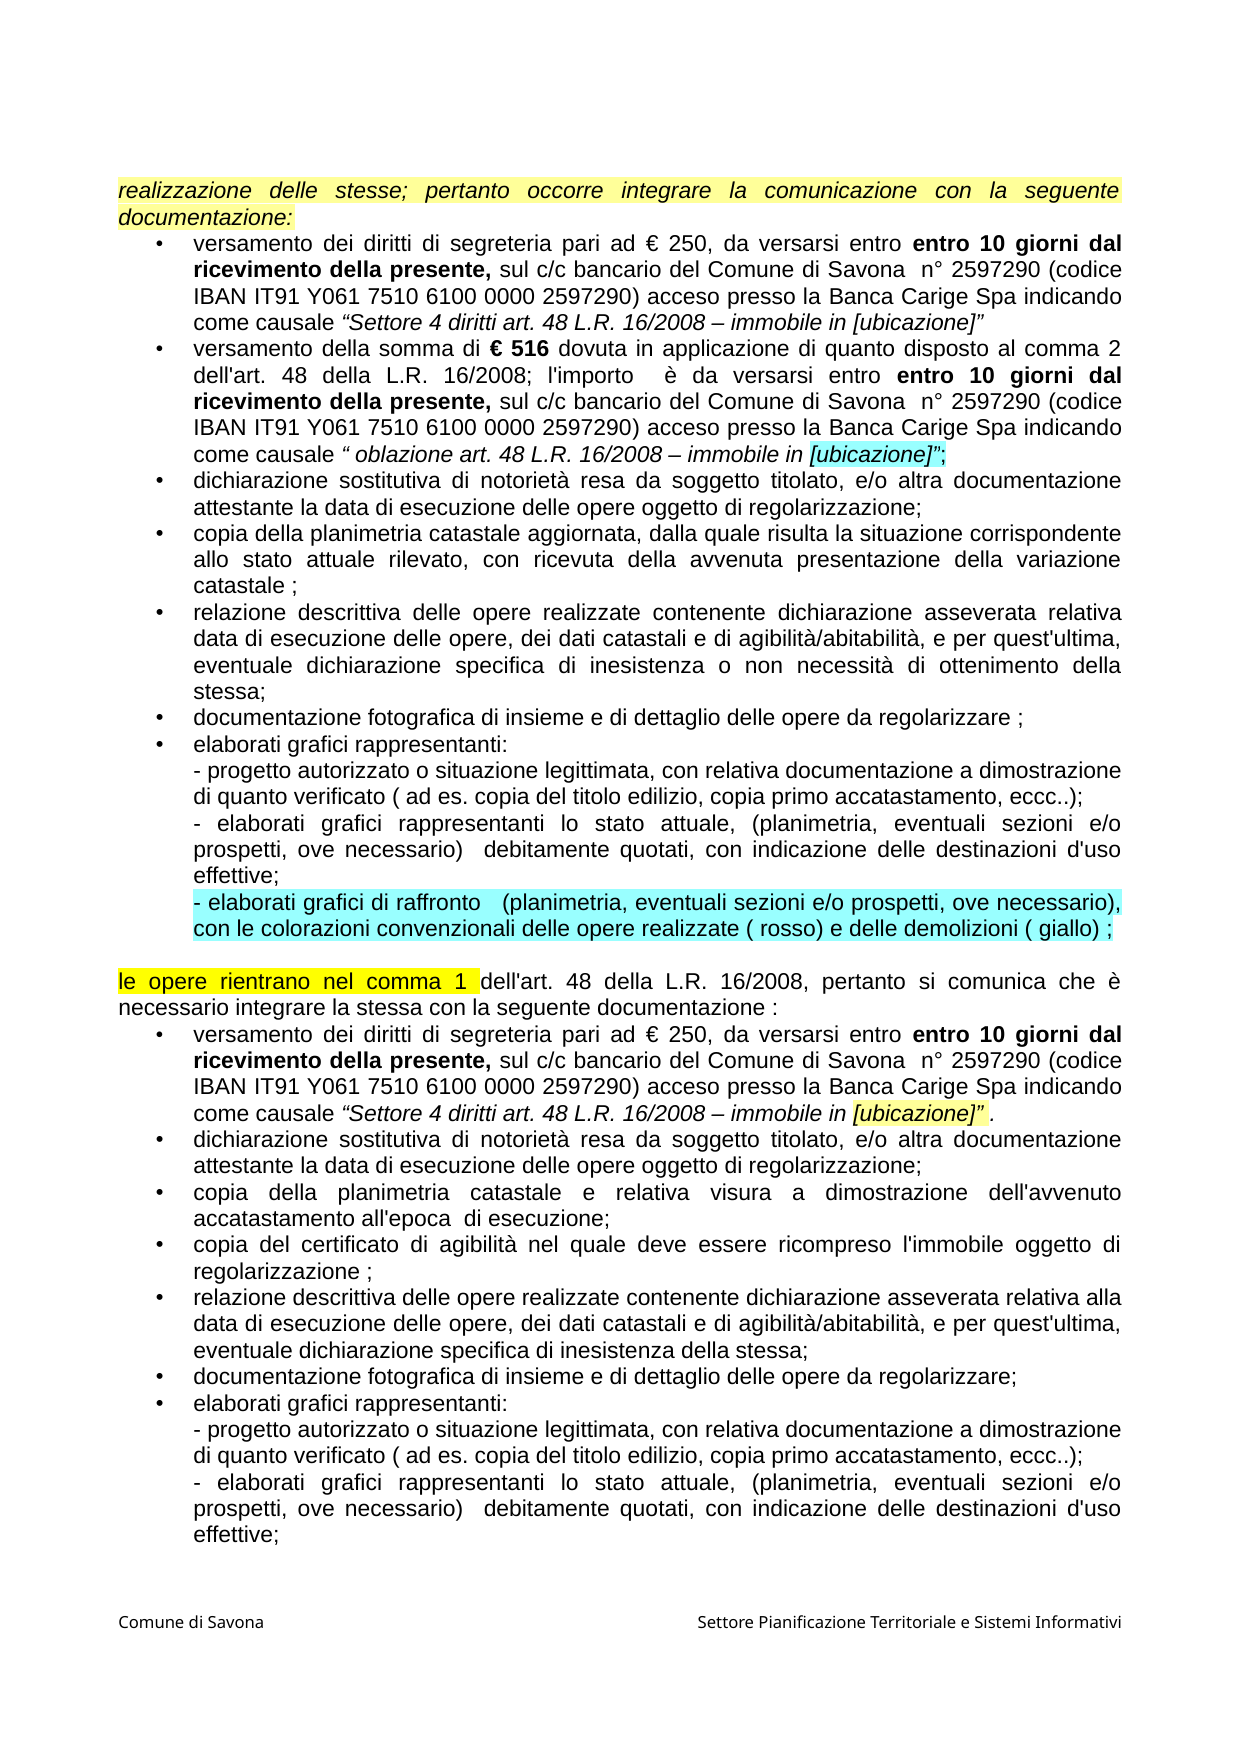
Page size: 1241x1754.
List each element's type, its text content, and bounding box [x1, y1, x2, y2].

list - progetto autorizzato o situazione legittimata, con relativa documentazione a dimostrazione di quanto verificato ( ad es. copia del titolo edilizio, copia primo accatastamento, eccc..); [156, 1416, 1122, 1468]
list dichiarazione sostitutiva di notorietà resa da soggetto titolato, e/o altra documentazione attestante la data di esecuzione delle opere oggetto di regolarizzazione; [156, 1126, 1122, 1179]
list copia della planimetria catastale aggiornata, dalla quale risulta la situazione corrispondente allo stato attuale rilevato, con ricevuta della avvenuta presentazione della variazione catastale ; [156, 520, 1122, 599]
list copia della planimetria catastale e relativa visura a dimostrazione dell'avvenuto accatastamento all'epoca di esecuzione; [156, 1179, 1122, 1231]
list dichiarazione sostitutiva di notorietà resa da soggetto titolato, e/o altra documentazione attestante la data di esecuzione delle opere oggetto di regolarizzazione; [156, 467, 1122, 520]
list relazione descrittiva delle opere realizzate contenente dichiarazione asseverata relativa data di esecuzione delle opere, dei dati catastali e di agibilità/abitabilità, e per quest'ultima, eventuale dichiarazione specifica di inesistenza o non necessità di ottenimento della stessa; [156, 599, 1122, 704]
list copia del certificato di agibilità nel quale deve essere ricompreso l'immobile oggetto di regolarizzazione ; [156, 1231, 1122, 1284]
list versamento dei diritti di segreteria pari ad € 250, da versarsi entro entro 10 giorni dal ricevimento della presente, sul c/c bancario del Comune di Savona n° 2597290 (codice IBAN IT91 Y061 7510 6100 0000 2597290) acceso presso la Banca Carige Spa indicando come causale “Settore 4 diritti art. 48 L.R. 16/2008 – immobile in [ubicazione]” . [156, 1021, 1122, 1126]
list - elaborati grafici rappresentanti lo stato attuale, (planimetria, eventuali sezioni e/o prospetti, ove necessario) debitamente quotati, con indicazione delle destinazioni d'uso effettive; [156, 1468, 1122, 1548]
list relazione descrittiva delle opere realizzate contenente dichiarazione asseverata relativa alla data di esecuzione delle opere, dei dati catastali e di agibilità/abitabilità, e per quest'ultima, eventuale dichiarazione specifica di inesistenza della stessa; [156, 1284, 1122, 1363]
list elaborati grafici rappresentanti: [156, 1389, 1122, 1416]
list - progetto autorizzato o situazione legittimata, con relativa documentazione a dimostrazione di quanto verificato ( ad es. copia del titolo edilizio, copia primo accatastamento, eccc..); [156, 757, 1122, 810]
list versamento dei diritti di segreteria pari ad € 250, da versarsi entro entro 10 giorni dal ricevimento della presente, sul c/c bancario del Comune di Savona n° 2597290 (codice IBAN IT91 Y061 7510 6100 0000 2597290) acceso presso la Banca Carige Spa indicando come causale “Settore 4 diritti art. 48 L.R. 16/2008 – immobile in [ubicazione]” [156, 230, 1122, 335]
list - elaborati grafici di raffronto (planimetria, eventuali sezioni e/o prospetti, ove necessario), con le colorazioni convenzionali delle opere realizzate ( rosso) e delle demolizioni ( giallo) ; [156, 889, 1122, 941]
list - elaborati grafici rappresentanti lo stato attuale, (planimetria, eventuali sezioni e/o prospetti, ove necessario) debitamente quotati, con indicazione delle destinazioni d'uso effettive; [156, 810, 1122, 889]
text realizzazione delle stesse; pertanto occorre integrare la comunicazione con la seguente documentazione: [118, 177, 1122, 230]
list elaborati grafici rappresentanti: [156, 731, 1122, 757]
text le opere rientrano nel comma 1 dell'art. 48 della L.R. 16/2008, pertanto si comunica che è necessario integrare la stessa con la seguente documentazione : [118, 968, 1122, 1021]
list documentazione fotografica di insieme e di dettaglio delle opere da regolarizzare; [156, 1363, 1122, 1389]
list documentazione fotografica di insieme e di dettaglio delle opere da regolarizzare ; [156, 704, 1122, 731]
list versamento della somma di € 516 dovuta in applicazione di quanto disposto al comma 2 dell'art. 48 della L.R. 16/2008; l'importo è da versarsi entro entro 10 giorni dal ricevimento della presente, sul c/c bancario del Comune di Savona n° 2597290 (codice IBAN IT91 Y061 7510 6100 0000 2597290) acceso presso la Banca Carige Spa indicando come causale “ oblazione art. 48 L.R. 16/2008 – immobile in [ubicazione]”; [156, 335, 1122, 467]
